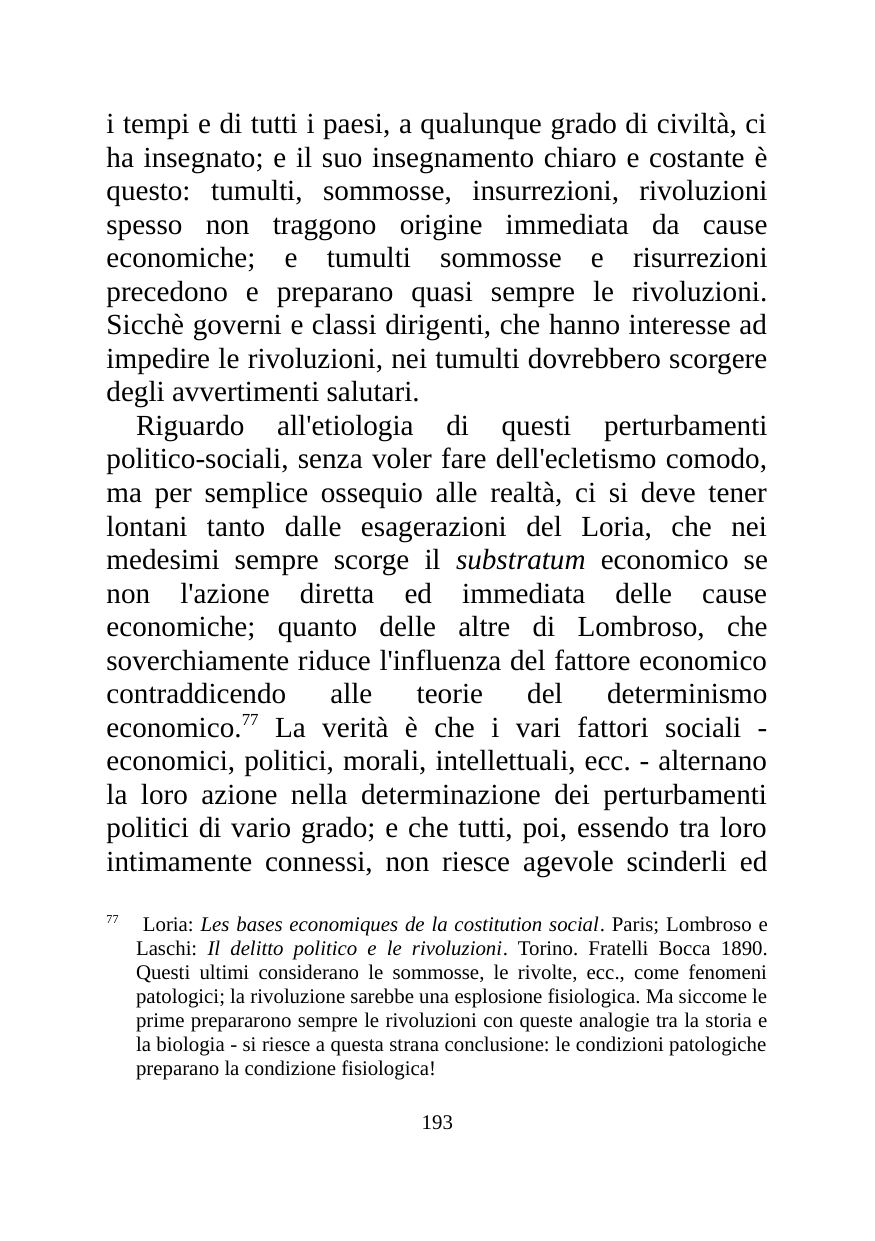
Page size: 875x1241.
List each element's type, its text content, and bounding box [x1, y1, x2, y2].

text Loria: Les bases economiques de la costitution social. Paris; Lombroso e Laschi: Il delitto politico e le rivoluzioni. Torino. Fratelli Bocca 1890. Questi ultimi considerano le sommosse, le rivolte, ecc., come fenomeni patologici; la rivoluzione sarebbe una esplosione fisiologica. Ma siccome le prime prepararono sempre le rivoluzioni con queste analogie tra la storia e la biologia - si riesce a questa strana conclusione: le condizioni patologiche preparano la condizione fisiologica! [106, 912, 768, 1080]
text Riguardo all'etiologia di questi perturbamenti politico-sociali, senza voler fare dell'ecletismo comodo, ma per semplice ossequio alle realtà, ci si deve tener lontani tanto dalle esagerazioni del Loria, che nei medesimi sempre scorge il substratum economico se non l'azione diretta ed immediata delle cause economiche; quanto delle altre di Lombroso, che soverchiamente riduce l'influenza del fattore economico contraddicendo alle teorie del determinismo economico. La verità è che i vari fattori sociali - economici, politici, morali, intellettuali, ecc. - alternano la loro azione nella determinazione dei perturbamenti politici di vario grado; e che tutti, poi, essendo tra loro intimamente connessi, non riesce agevole scinderli ed [106, 408, 768, 878]
text i tempi e di tutti i paesi, a qualunque grado di civiltà, ci ha insegnato; e il suo insegnamento chiaro e costante è questo: tumulti, sommosse, insurrezioni, rivoluzioni spesso non traggono origine immediata da cause economiche; e tumulti sommosse e risurrezioni precedono e preparano quasi sempre le rivoluzioni. Sicchè governi e classi dirigenti, che hanno interesse ad impedire le rivoluzioni, nei tumulti dovrebbero scorgere degli avvertimenti salutari. [106, 106, 768, 408]
